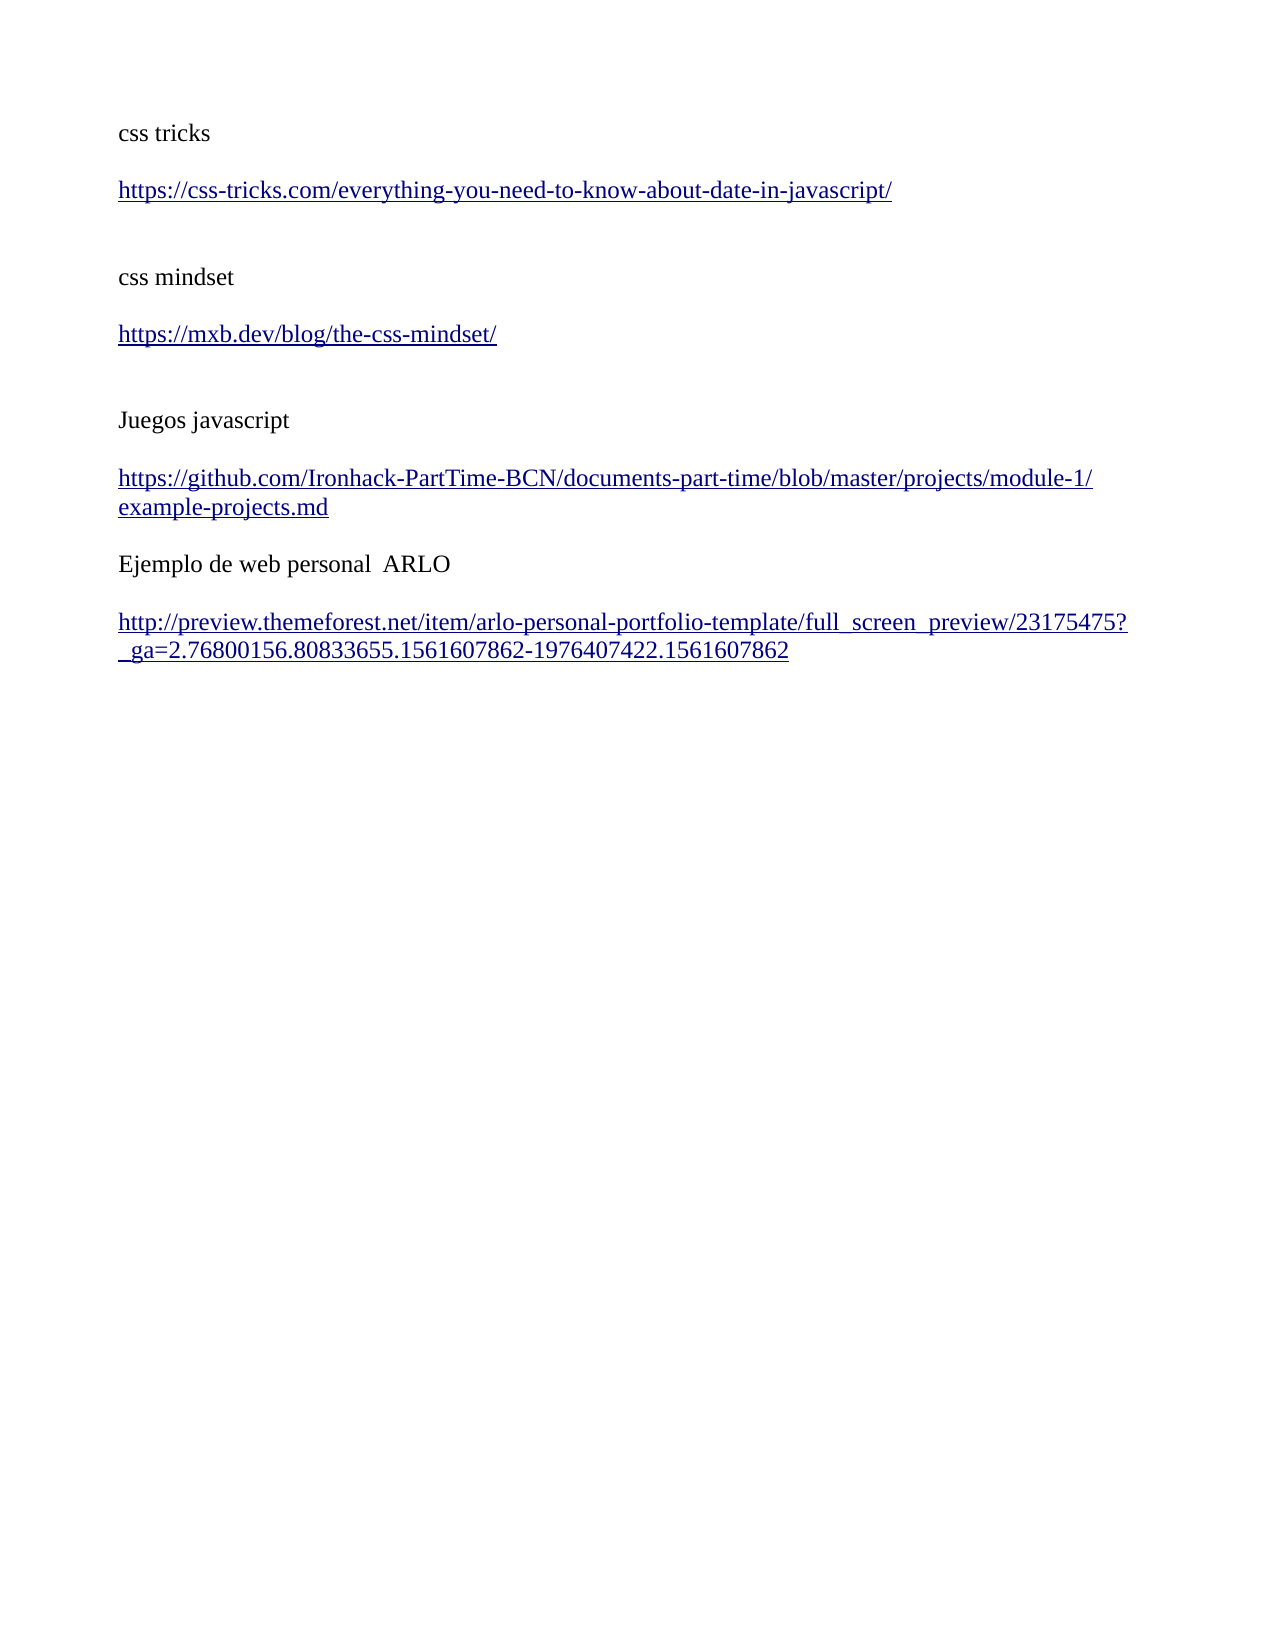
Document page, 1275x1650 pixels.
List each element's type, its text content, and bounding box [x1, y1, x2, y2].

text Juegos javascript [118, 406, 1157, 434]
text http://preview.themeforest.net/item/arlo-personal-portfolio-template/full_screen_preview/23175475?_ga=2.76800156.80833655.1561607862-1976407422.1561607862 [118, 607, 1157, 664]
text https://github.com/Ironhack-PartTime-BCN/documents-part-time/blob/master/projects/module-1/example-projects.md [118, 463, 1157, 521]
text https://css-tricks.com/everything-you-need-to-know-about-date-in-javascript/ [118, 176, 1157, 204]
text css mindset [118, 262, 1157, 291]
text Ejemplo de web personal ARLO [118, 549, 1157, 578]
text https://mxb.dev/blog/the-css-mindset/ [118, 319, 1157, 348]
text css tricks [118, 118, 1157, 147]
